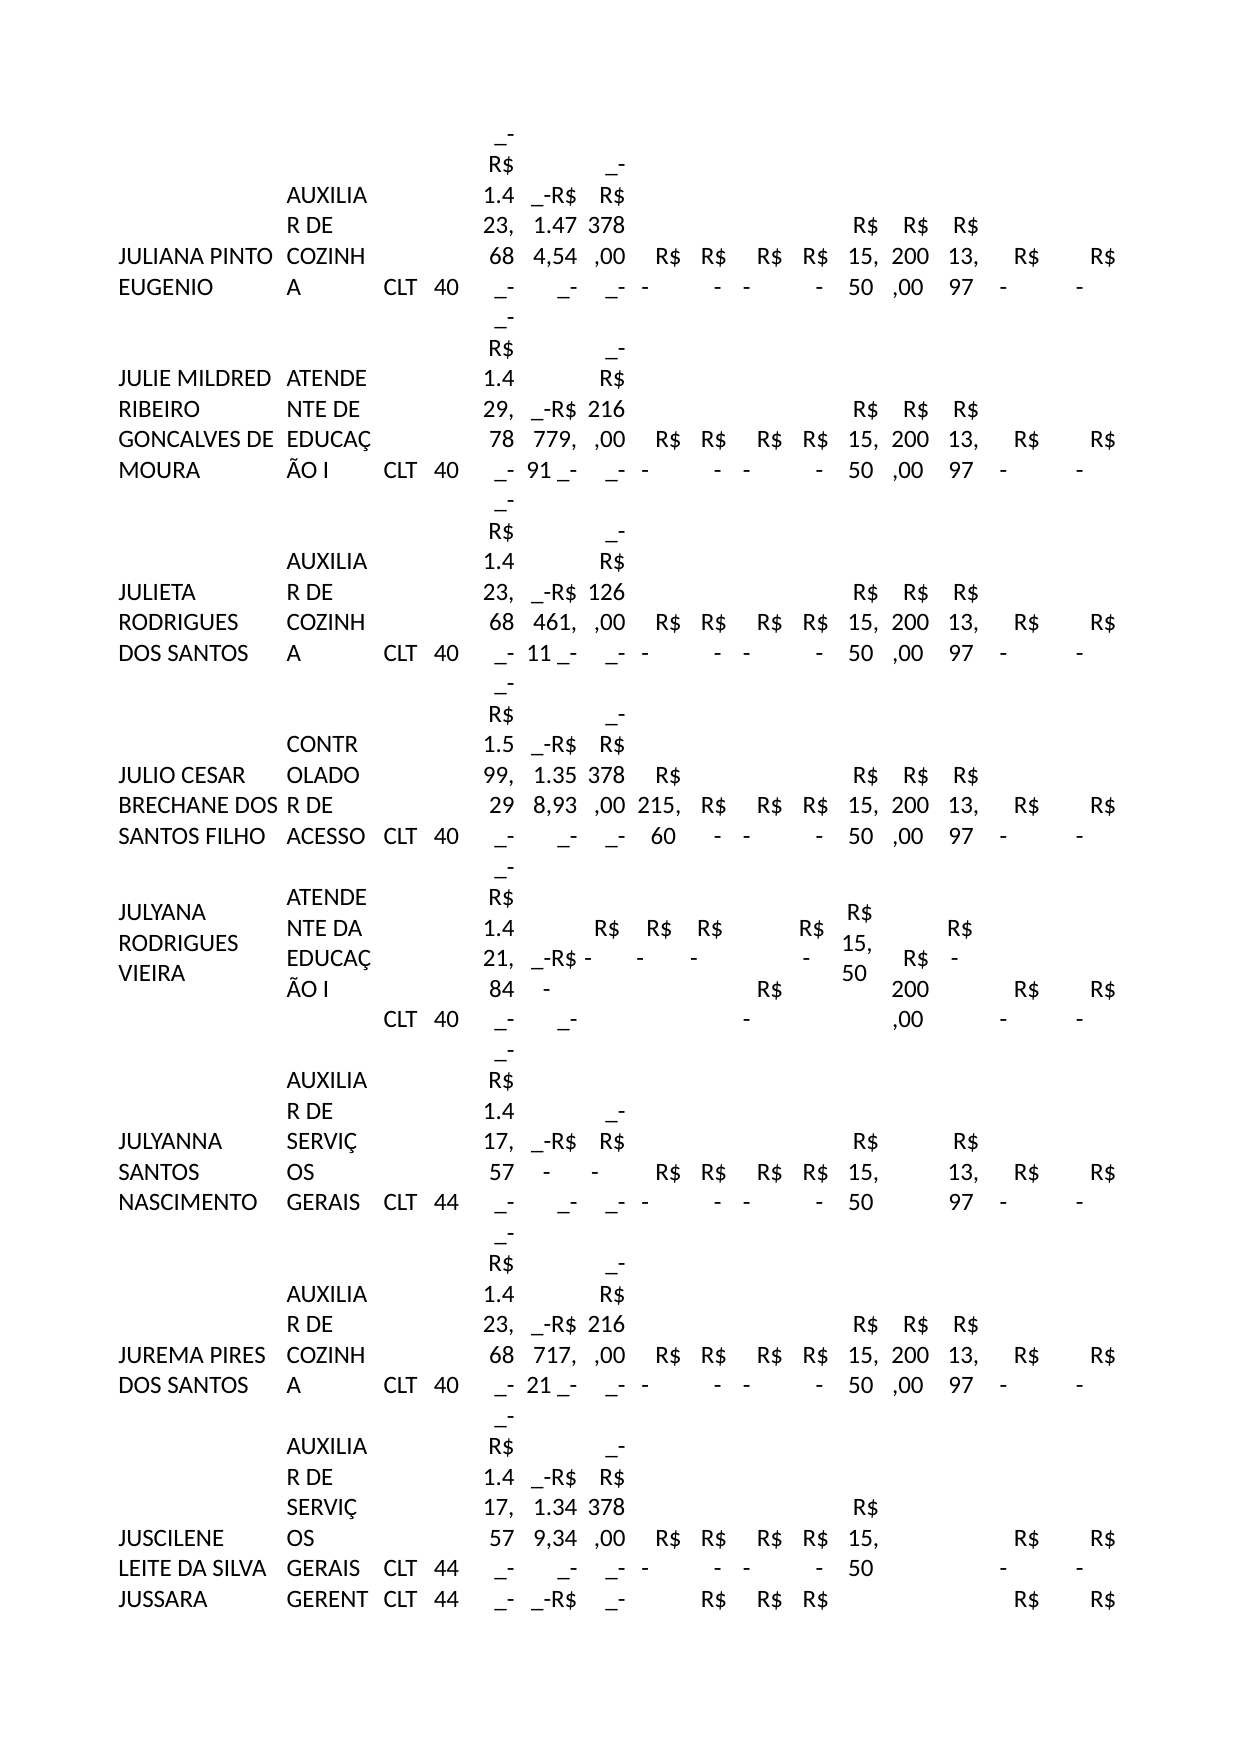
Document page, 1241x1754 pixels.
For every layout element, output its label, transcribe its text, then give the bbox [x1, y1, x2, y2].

table_cell [882, 1034, 932, 1217]
table_cell ATENDENTE DE EDUCAÇÃO I [283, 301, 376, 484]
table_cell R$ - [786, 668, 832, 851]
table_cell R$ - [982, 851, 1043, 1034]
table_cell R$ - [628, 118, 684, 301]
table_cell _-R$ 378,00 _- [580, 668, 628, 851]
table_cell _-R$ 1.474,54 _- [517, 118, 580, 301]
table_cell AUXILIAR DE SERVIÇOS GERAIS [283, 1400, 376, 1583]
table_cell R$ - [730, 851, 786, 1034]
table_cell R$ 200,00 [882, 1217, 932, 1400]
table_cell R$ - [786, 484, 832, 667]
table_cell R$ - [1043, 668, 1119, 851]
table_cell 40 [425, 851, 467, 1034]
table_cell R$ 200,00 [882, 301, 932, 484]
table_cell GERENT [283, 1583, 376, 1614]
table_cell _-R$ 1.423,68 _- [468, 118, 517, 301]
table_cell R$ 15,50 [832, 118, 882, 301]
table_cell [832, 1583, 882, 1614]
table_cell R$ - [684, 301, 730, 484]
table_cell 40 [425, 668, 467, 851]
table_cell R$ - [580, 851, 628, 1034]
table_cell R$ - [628, 851, 684, 1034]
table_cell _-R$ 779,91 _- [517, 301, 580, 484]
table_cell R$ 215,60 [628, 668, 684, 851]
table_cell R$ - [932, 851, 982, 1034]
table_cell R$ 15,50 [832, 1400, 882, 1583]
table_cell R$ - [730, 484, 786, 667]
table_cell ATENDENTE DA EDUCAÇÃO I [283, 851, 376, 1034]
table_cell CLT [376, 1583, 424, 1614]
table_cell R$ - [730, 1583, 786, 1614]
table_cell _-R$ 378,00 _- [580, 118, 628, 301]
table_cell R$ - [628, 484, 684, 667]
table_cell R$ - [684, 1400, 730, 1583]
table_cell _-R$ 1.429,78 _- [468, 301, 517, 484]
table_cell R$ 13,97 [932, 301, 982, 484]
table_cell [882, 1400, 932, 1583]
table_cell R$ - [730, 1400, 786, 1583]
table_cell [882, 1583, 932, 1614]
table_cell CLT [376, 1034, 424, 1217]
table_cell R$ - [982, 1217, 1043, 1400]
table_cell _-R$ 126,00 _- [580, 484, 628, 667]
table_cell R$ - [730, 1217, 786, 1400]
table_cell R$ - [628, 301, 684, 484]
table_cell R$ 15,50 [832, 301, 882, 484]
table_cell R$ - [1043, 301, 1119, 484]
table_cell _-R$ 378,00 _- [580, 1400, 628, 1583]
table_cell 44 [425, 1583, 467, 1614]
table_cell CLT [376, 118, 424, 301]
table_cell R$ 200,00 [882, 668, 932, 851]
table_cell R$ - [684, 1583, 730, 1614]
table_cell _-R$ 216,00 _- [580, 301, 628, 484]
table_cell R$ - [684, 851, 730, 1034]
table_cell R$ - [786, 1400, 832, 1583]
table_cell CLT [376, 301, 424, 484]
table_cell R$ - [684, 484, 730, 667]
table_cell _-R$ - _- [580, 1034, 628, 1217]
table_cell R$ 200,00 [882, 118, 932, 301]
table_cell R$ - [628, 1217, 684, 1400]
table_cell _-R$ 461,11 _- [517, 484, 580, 667]
table_cell R$ 15,50 [832, 484, 882, 667]
table_cell R$ - [786, 1034, 832, 1217]
table_cell R$ - [982, 484, 1043, 667]
table_cell _- [580, 1583, 628, 1614]
table_cell R$ 13,97 [932, 484, 982, 667]
table_cell CLT [376, 1400, 424, 1583]
table_cell R$ 13,97 [932, 1217, 982, 1400]
table_cell R$ - [786, 1583, 832, 1614]
table_cell _-R$ - _- [517, 1034, 580, 1217]
table_cell _- [468, 1583, 517, 1614]
table_cell 44 [425, 1034, 467, 1217]
table_cell _-R$ 1.358,93 _- [517, 668, 580, 851]
table_cell _-R$ 1.423,68 _- [468, 484, 517, 667]
table_cell _-R$ 1.599,29 _- [468, 668, 517, 851]
table_cell R$ - [628, 1400, 684, 1583]
table_cell 40 [425, 118, 467, 301]
table_cell R$ - [684, 1034, 730, 1217]
table_cell R$ 15,50 [832, 851, 882, 1034]
table_cell R$ 200,00 [882, 484, 932, 667]
table_cell JULYANNA SANTOS NASCIMENTO [115, 1034, 283, 1217]
table_cell R$ - [786, 1217, 832, 1400]
table_cell 44 [425, 1400, 467, 1583]
table_cell AUXILIAR DE SERVIÇOS GERAIS [283, 1034, 376, 1217]
table_cell JULIETA RODRIGUES DOS SANTOS [115, 484, 283, 667]
table_cell R$ - [1043, 118, 1119, 301]
table_cell R$ - [982, 668, 1043, 851]
table_cell CLT [376, 668, 424, 851]
table_cell R$ - [684, 1217, 730, 1400]
table_cell [932, 1583, 982, 1614]
table_cell _-R$ 1.349,34 _- [517, 1400, 580, 1583]
table_cell JUSSARA [115, 1583, 283, 1614]
table_cell R$ - [786, 851, 832, 1034]
table_cell AUXILIAR DE COZINHA [283, 1217, 376, 1400]
table_cell R$ - [982, 301, 1043, 484]
table_cell R$ - [982, 1400, 1043, 1583]
table_cell R$ - [1043, 851, 1119, 1034]
table_cell R$ - [1043, 1217, 1119, 1400]
table_cell _-R$ 1.423,68 _- [468, 1217, 517, 1400]
table_cell 40 [425, 301, 467, 484]
table_cell R$ 13,97 [932, 118, 982, 301]
table_cell AUXILIAR DE COZINHA [283, 484, 376, 667]
table_cell [628, 1583, 684, 1614]
table_cell R$ 13,97 [932, 668, 982, 851]
table_cell _-R$ [517, 1583, 580, 1614]
table_cell R$ - [786, 301, 832, 484]
table_cell CLT [376, 1217, 424, 1400]
table_cell _-R$ 216,00 _- [580, 1217, 628, 1400]
table_cell R$ 13,97 [932, 1034, 982, 1217]
table_cell R$ - [684, 118, 730, 301]
table_cell R$ - [1043, 484, 1119, 667]
table_cell R$ 15,50 [832, 1034, 882, 1217]
table_cell R$ - [786, 118, 832, 301]
table_cell R$ - [1043, 1583, 1119, 1614]
table_cell CONTROLADOR DE ACESSO [283, 668, 376, 851]
table_cell R$ - [730, 118, 786, 301]
table_cell R$ 15,50 [832, 668, 882, 851]
table_cell R$ - [730, 301, 786, 484]
table_cell JULIE MILDRED RIBEIRO GONCALVES DE MOURA [115, 301, 283, 484]
table_cell R$ - [730, 1034, 786, 1217]
table_cell JULIO CESAR BRECHANE DOS SANTOS FILHO [115, 668, 283, 851]
table_cell CLT [376, 484, 424, 667]
table_cell _-R$ 1.417,57 _- [468, 1034, 517, 1217]
table_cell R$ - [1043, 1400, 1119, 1583]
table_cell JUSCILENE LEITE DA SILVA [115, 1400, 283, 1583]
table_cell 40 [425, 484, 467, 667]
table_cell R$ - [684, 668, 730, 851]
table_cell 40 [425, 1217, 467, 1400]
table_cell R$ - [982, 118, 1043, 301]
table_cell R$ 200,00 [882, 851, 932, 1034]
table_cell _-R$ 1.417,57 _- [468, 1400, 517, 1583]
table_cell AUXILIAR DE COZINHA [283, 118, 376, 301]
table_cell JUREMA PIRES DOS SANTOS [115, 1217, 283, 1400]
table_cell JULIANA PINTO EUGENIO [115, 118, 283, 301]
table_cell R$ - [1043, 1034, 1119, 1217]
table_cell CLT [376, 851, 424, 1034]
table_cell [932, 1400, 982, 1583]
table_cell _-R$ 1.421,84 _- [468, 851, 517, 1034]
table_cell R$ - [982, 1034, 1043, 1217]
table_cell R$ - [982, 1583, 1043, 1614]
table_cell _-R$ - _- [517, 851, 580, 1034]
table_cell JULYANA RODRIGUES VIEIRA [115, 851, 283, 1034]
table_cell R$ - [730, 668, 786, 851]
table_cell R$ - [628, 1034, 684, 1217]
table_cell _-R$ 717,21 _- [517, 1217, 580, 1400]
table_cell R$ 15,50 [832, 1217, 882, 1400]
